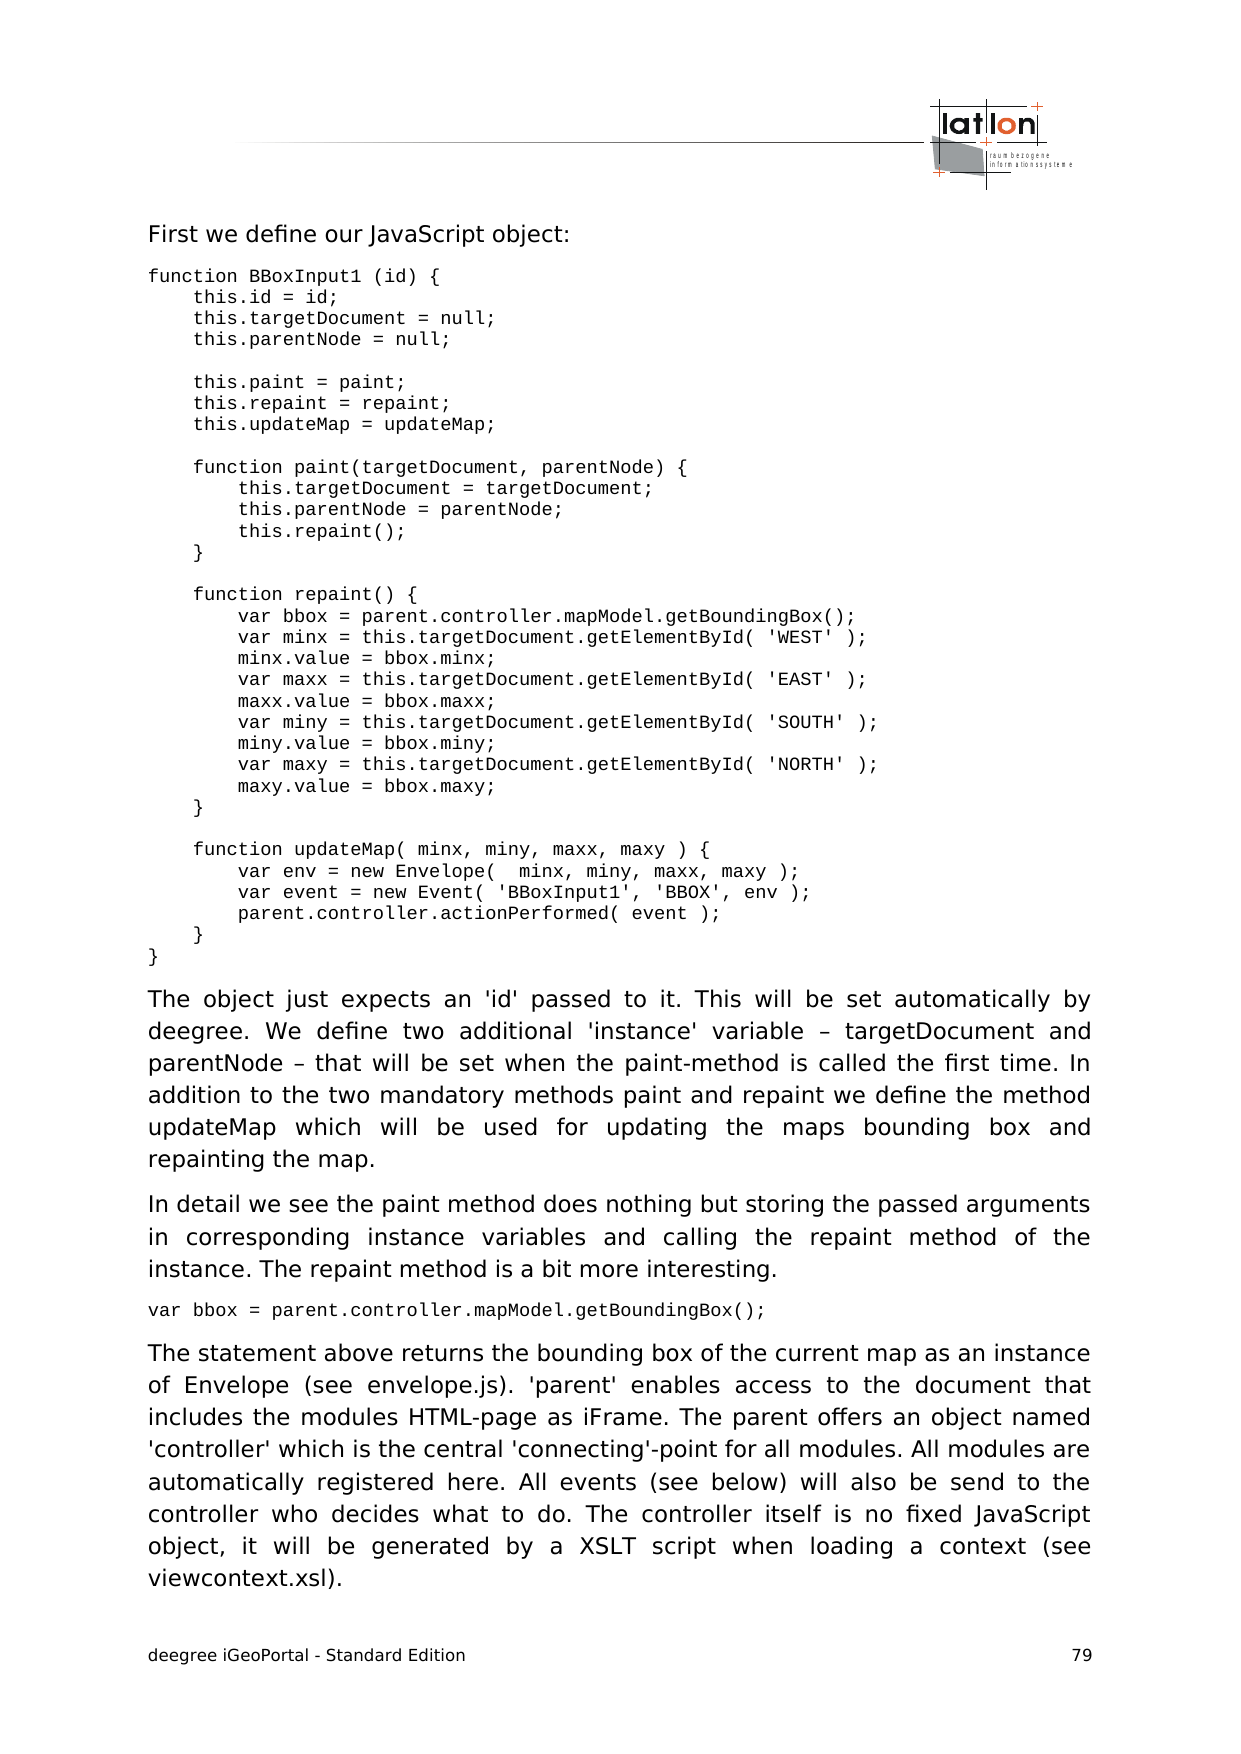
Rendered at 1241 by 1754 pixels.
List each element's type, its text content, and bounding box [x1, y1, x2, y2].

text } [148, 543, 1093, 564]
text In detail we see the paint method does nothing but storing the passed arguments in corresponding instance variables and calling the repaint method of the instance. The repaint method is a bit more interesting. [148, 1192, 1093, 1282]
text this.paint = paint; [148, 373, 1093, 394]
text this.targetDocument = null; [148, 309, 1093, 330]
text The object just expects an 'id' passed to it. This will be set automatically by deegree. We define two additional 'instance' variable – targetDocument and parentNode – that will be set when the paint-method is called the first time. In addition to the two mandatory methods paint and repaint we define the method updateMap which will be used for updating the maps bounding box and repainting the map. [148, 986, 1093, 1173]
text maxy.value = bbox.maxy; [148, 776, 1093, 798]
text function paint(targetDocument, parentNode) { [148, 458, 1093, 479]
text minx.value = bbox.minx; [148, 649, 1093, 670]
text The statement above returns the bounding box of the current map as an instance of Envelope (see envelope.js). 'parent' enables access to the document that includes the modules HTML-page as iFrame. The parent offers an object named 'controller' which is the central 'connecting'-point for all modules. All modules are automatically registered here. All events (see below) will also be send to the controller who decides what to do. The controller itself is no fixed JavaScript object, it will be generated by a XSLT script when loading a context (see viewcontext.xsl). [148, 1340, 1093, 1592]
text var bbox = parent.controller.mapModel.getBoundingBox(); [148, 1301, 1093, 1322]
text this.updateMap = updateMap; [148, 415, 1093, 436]
text var maxx = this.targetDocument.getElementById( 'EAST' ); [148, 670, 1093, 691]
text this.id = id; [148, 288, 1093, 309]
text var maxy = this.targetDocument.getElementById( 'NORTH' ); [148, 755, 1093, 776]
text var miny = this.targetDocument.getElementById( 'SOUTH' ); [148, 713, 1093, 734]
text var env = new Envelope( minx, miny, maxx, maxy ); [148, 861, 1093, 883]
text function repaint() { [148, 585, 1093, 606]
text this.targetDocument = targetDocument; [148, 479, 1093, 500]
text var bbox = parent.controller.mapModel.getBoundingBox(); [148, 606, 1093, 628]
text maxx.value = bbox.maxx; [148, 691, 1093, 713]
text } [148, 925, 1093, 946]
text var minx = this.targetDocument.getElementById( 'WEST' ); [148, 628, 1093, 649]
text this.repaint(); [148, 521, 1093, 543]
text this.parentNode = null; [148, 330, 1093, 351]
text } [148, 798, 1093, 819]
text function updateMap( minx, miny, maxx, maxy ) { [148, 840, 1093, 861]
text var event = new Event( 'BBoxInput1', 'BBOX', env ); [148, 883, 1093, 904]
text } [148, 946, 1093, 968]
text this.repaint = repaint; [148, 394, 1093, 415]
text this.parentNode = parentNode; [148, 500, 1093, 521]
text miny.value = bbox.miny; [148, 734, 1093, 755]
text function BBoxInput1 (id) { [148, 266, 1093, 288]
text First we define our JavaScript object: [148, 221, 1093, 248]
text parent.controller.actionPerformed( event ); [148, 904, 1093, 925]
